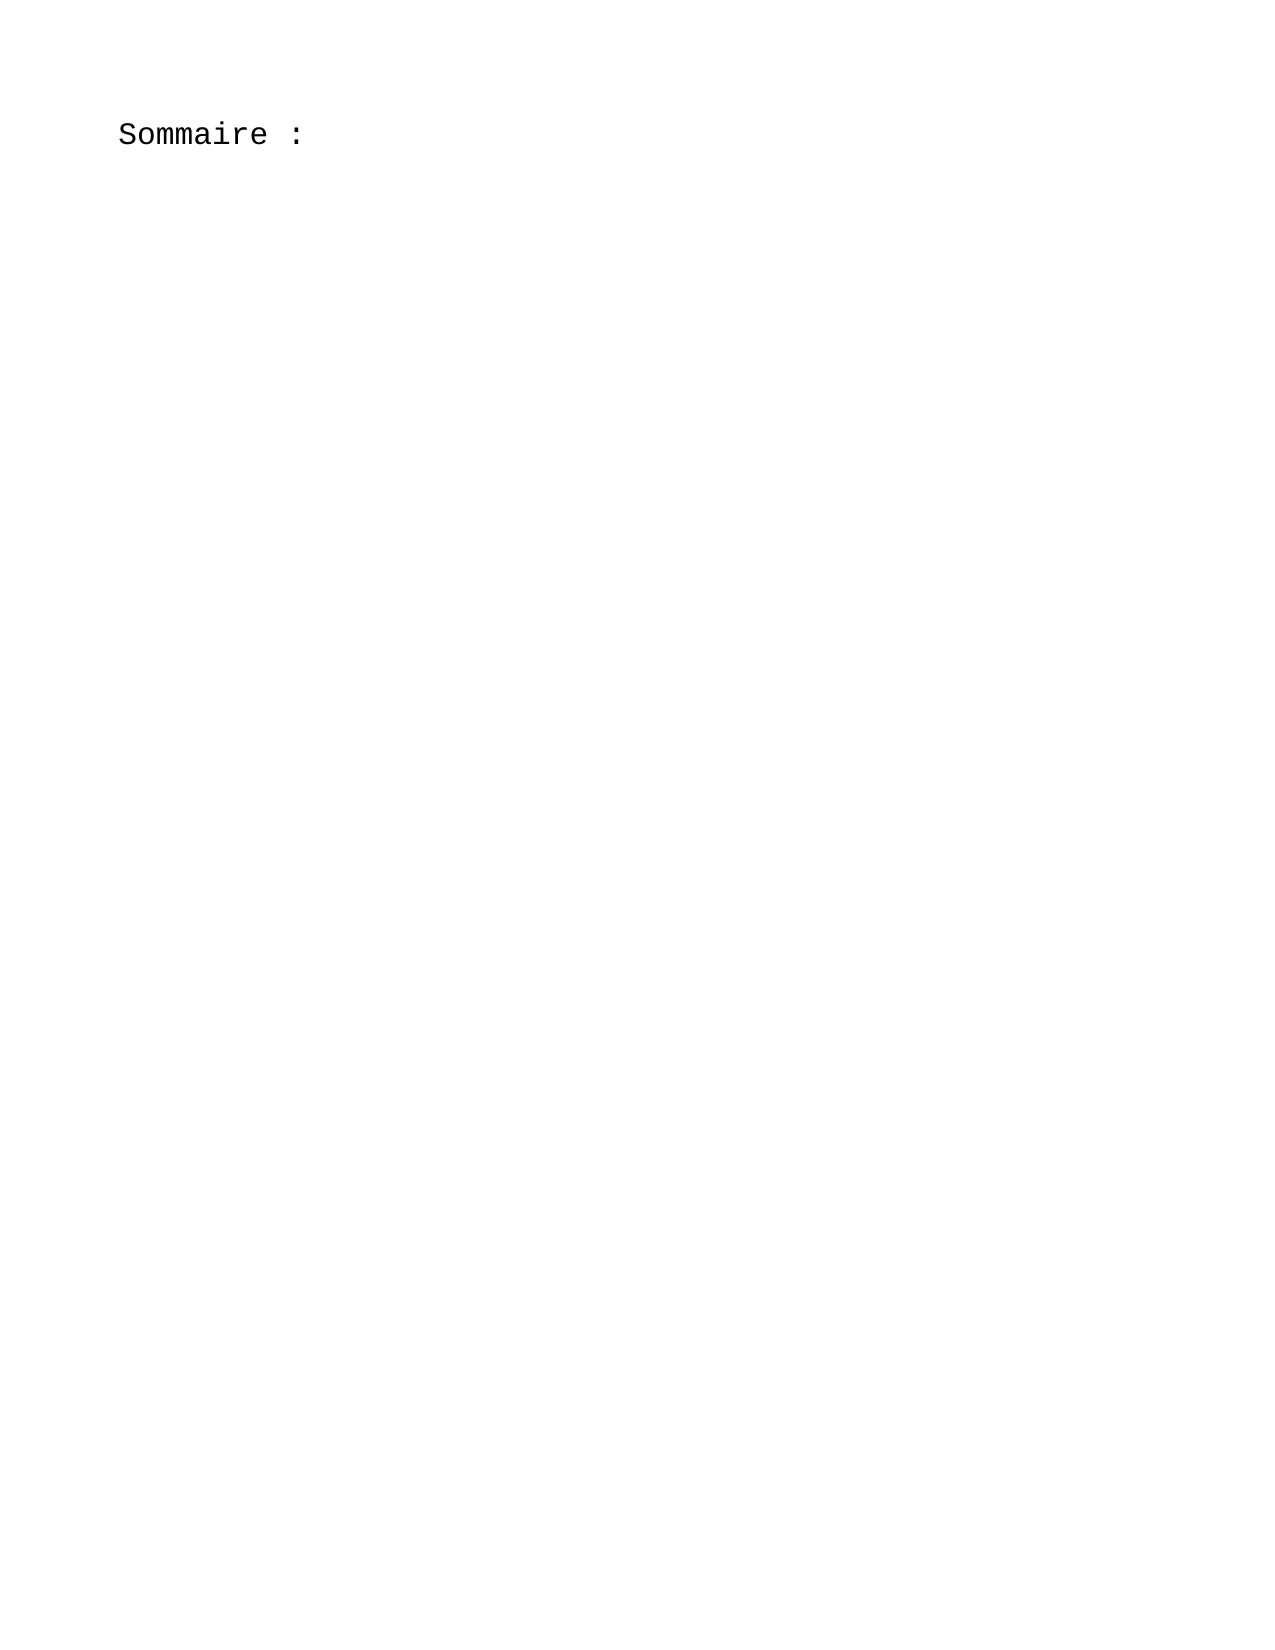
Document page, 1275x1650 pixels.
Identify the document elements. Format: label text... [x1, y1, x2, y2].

text Sommaire : [118, 118, 1157, 153]
